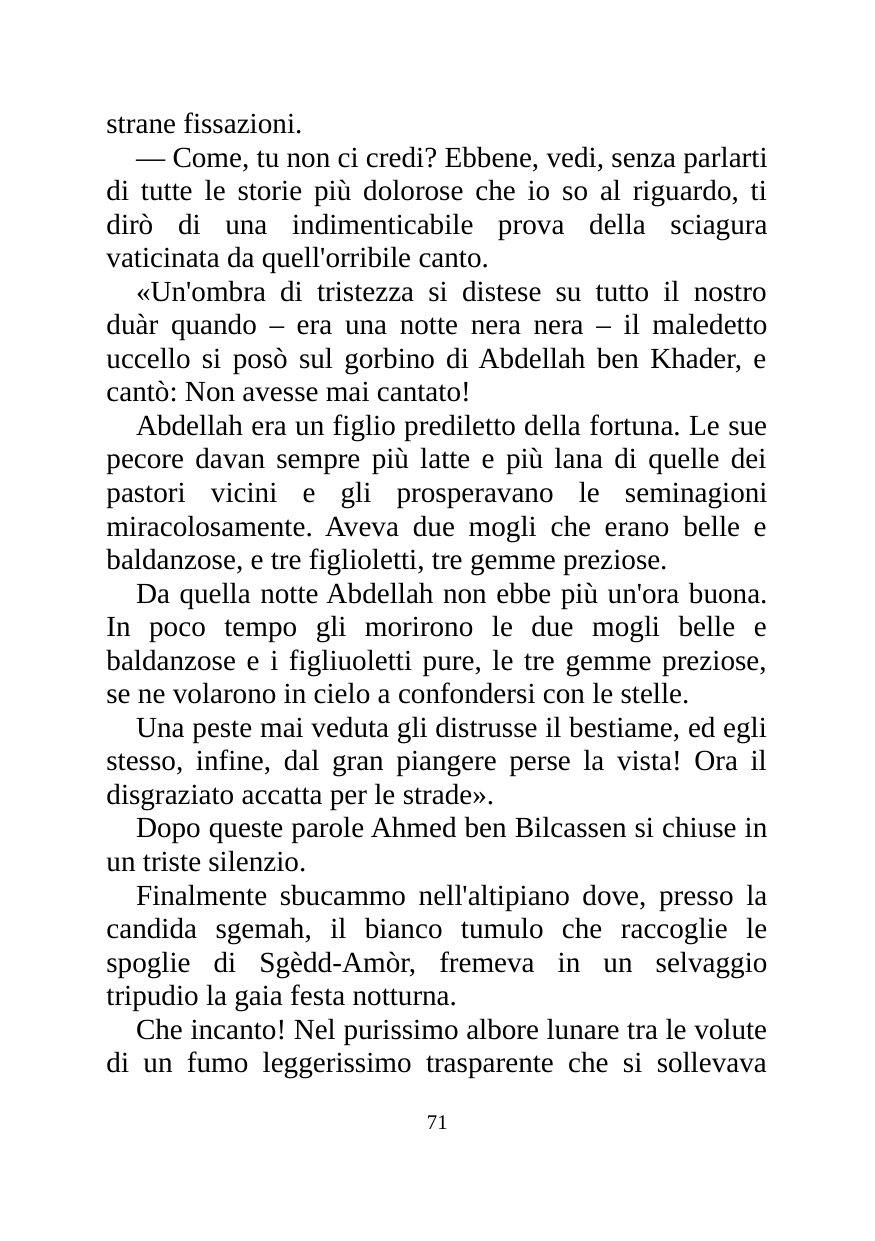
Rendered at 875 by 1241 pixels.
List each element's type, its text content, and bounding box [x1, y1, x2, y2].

text Dopo queste parole Ahmed ben Bilcassen si chiuse in un triste silenzio. [106, 811, 768, 878]
text Da quella notte Abdellah non ebbe più un'ora buona. In poco tempo gli morirono le due mogli belle e baldanzose e i figliuoletti pure, le tre gemme preziose, se ne volarono in cielo a confondersi con le stelle. [106, 576, 768, 710]
text Che incanto! Nel purissimo albore lunare tra le volute di un fumo leggerissimo trasparente che si sollevava [106, 1012, 768, 1079]
text Finalmente sbucammo nell'altipiano dove, presso la candida sgemah, il bianco tumulo che raccoglie le spoglie di Sgèdd-Amòr, fremeva in un selvaggio tripudio la gaia festa notturna. [106, 878, 768, 1012]
text Abdellah era un figlio prediletto della fortuna. Le sue pecore davan sempre più latte e più lana di quelle dei pastori vicini e gli prosperavano le seminagioni miracolosamente. Aveva due mogli che erano belle e baldanzose, e tre figlioletti, tre gemme preziose. [106, 408, 768, 576]
text — Come, tu non ci credi? Ebbene, vedi, senza parlarti di tutte le storie più dolorose che io so al riguardo, ti dirò di una indimenticabile prova della sciagura vaticinata da quell'orribile canto. [106, 140, 768, 274]
text strane fissazioni. [106, 106, 768, 140]
text «Un'ombra di tristezza si distese su tutto il nostro duàr quando – era una notte nera nera – il maledetto uccello si posò sul gorbino di Abdellah ben Khader, e cantò: Non avesse mai cantato! [106, 274, 768, 408]
text Una peste mai veduta gli distrusse il bestiame, ed egli stesso, infine, dal gran piangere perse la vista! Ora il disgraziato accatta per le strade». [106, 710, 768, 811]
